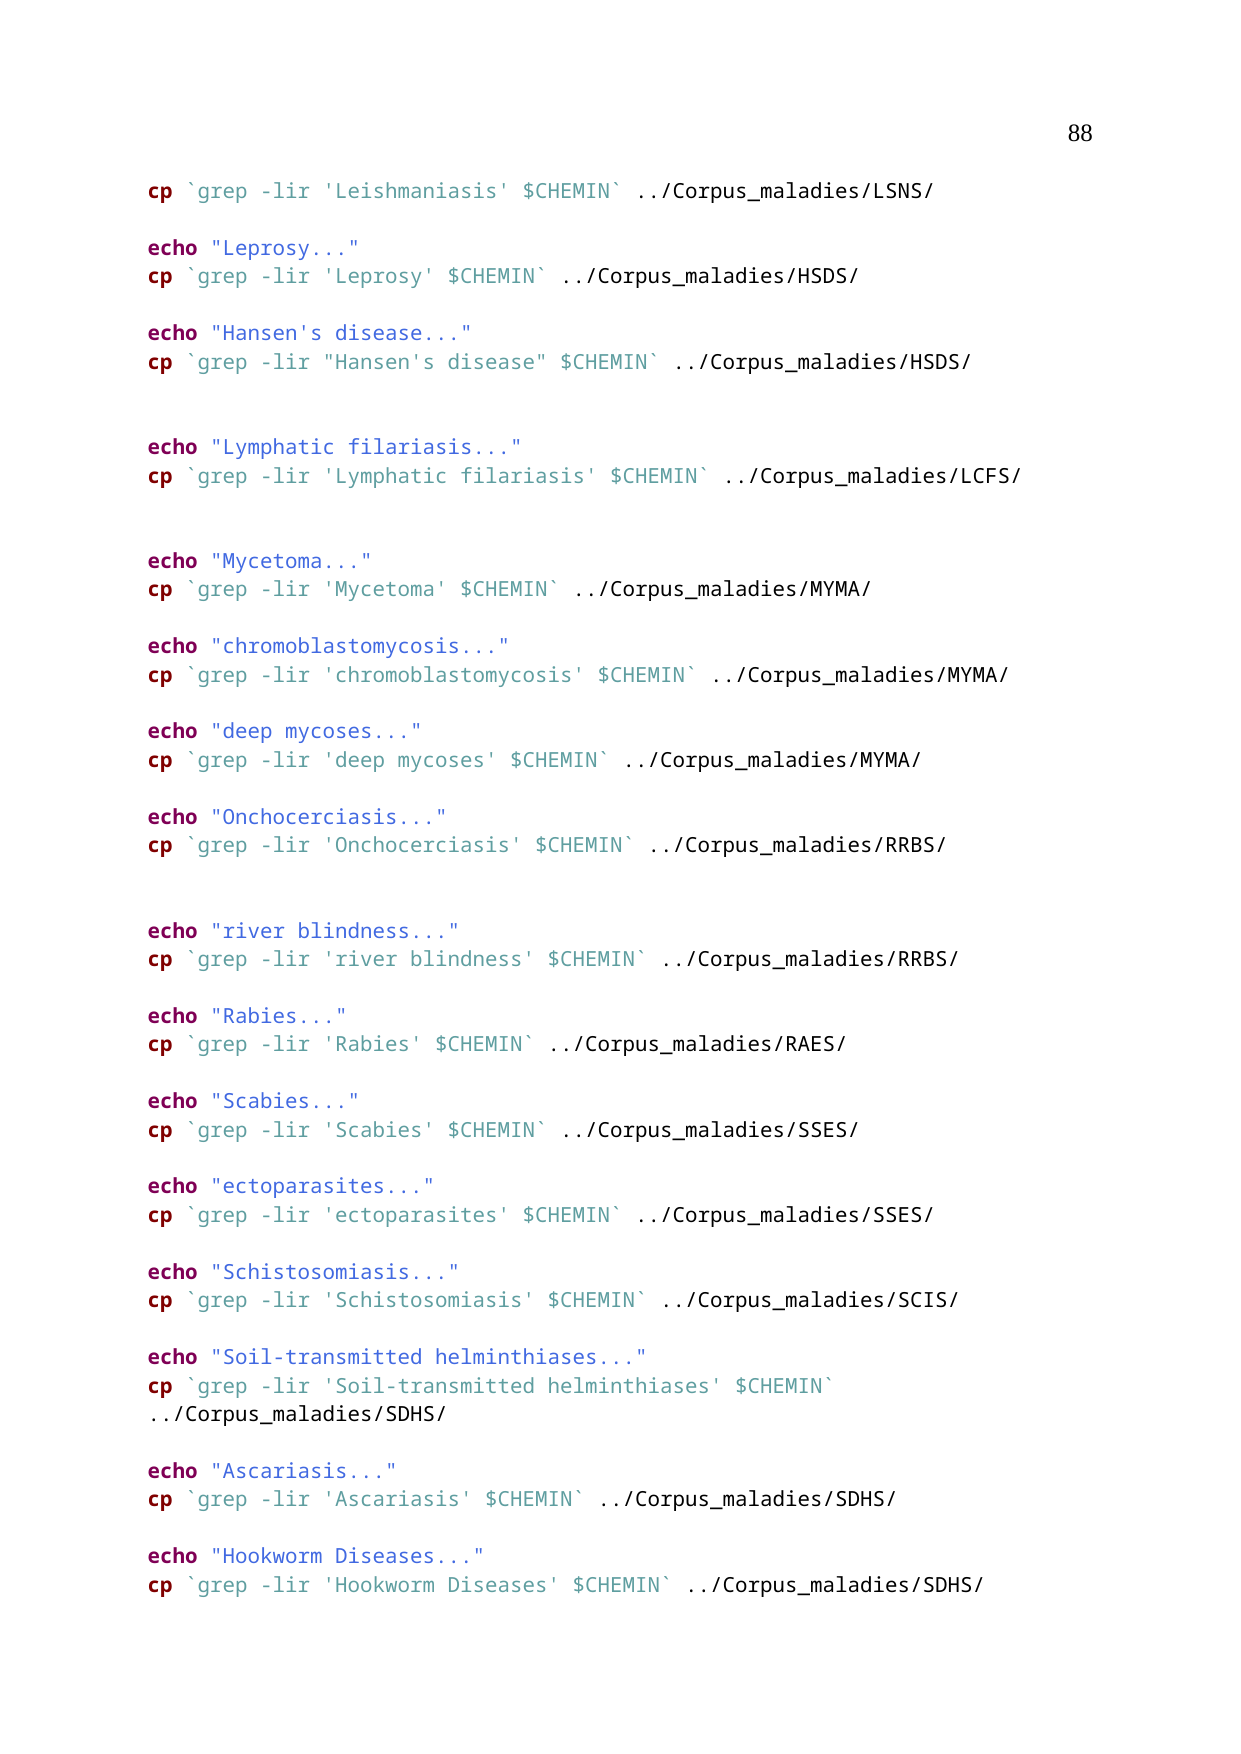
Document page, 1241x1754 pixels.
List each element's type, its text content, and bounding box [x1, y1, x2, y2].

text cp `grep -lir 'Leprosy' $CHEMIN` ../Corpus_maladies/HSDS/ [147, 262, 1092, 290]
text cp `grep -lir 'deep mycoses' $CHEMIN` ../Corpus_maladies/MYMA/ [147, 745, 1092, 773]
text echo "Hookworm Diseases..." [147, 1541, 1092, 1570]
text cp `grep -lir 'Soil-transmitted helminthiases' $CHEMIN` ../Corpus_maladies/SDHS/ [147, 1371, 1092, 1428]
text echo "Soil-transmitted helminthiases..." [147, 1342, 1092, 1371]
text echo "Scabies..." [147, 1086, 1092, 1115]
text echo "Onchocerciasis..." [147, 802, 1092, 830]
text cp `grep -lir 'Schistosomiasis' $CHEMIN` ../Corpus_maladies/SCIS/ [147, 1285, 1092, 1314]
text cp `grep -lir 'Hookworm Diseases' $CHEMIN` ../Corpus_maladies/SDHS/ [147, 1570, 1092, 1598]
text echo "chromoblastomycosis..." [147, 631, 1092, 660]
text cp `grep -lir 'Onchocerciasis' $CHEMIN` ../Corpus_maladies/RRBS/ [147, 830, 1092, 859]
text echo "ectoparasites..." [147, 1172, 1092, 1200]
text echo "Ascariasis..." [147, 1456, 1092, 1484]
text cp `grep -lir 'chromoblastomycosis' $CHEMIN` ../Corpus_maladies/MYMA/ [147, 660, 1092, 688]
text cp `grep -lir 'Ascariasis' $CHEMIN` ../Corpus_maladies/SDHS/ [147, 1484, 1092, 1513]
text echo "Lymphatic filariasis..." [147, 432, 1092, 461]
text cp `grep -lir 'Rabies' $CHEMIN` ../Corpus_maladies/RAES/ [147, 1029, 1092, 1058]
text cp `grep -lir 'Lymphatic filariasis' $CHEMIN` ../Corpus_maladies/LCFS/ [147, 461, 1092, 489]
text cp `grep -lir 'Mycetoma' $CHEMIN` ../Corpus_maladies/MYMA/ [147, 574, 1092, 603]
text cp `grep -lir 'Leishmaniasis' $CHEMIN` ../Corpus_maladies/LSNS/ [147, 176, 1092, 205]
text echo "deep mycoses..." [147, 717, 1092, 745]
text cp `grep -lir 'river blindness' $CHEMIN` ../Corpus_maladies/RRBS/ [147, 944, 1092, 973]
text echo "river blindness..." [147, 916, 1092, 944]
text cp `grep -lir "Hansen's disease" $CHEMIN` ../Corpus_maladies/HSDS/ [147, 347, 1092, 375]
text echo "Leprosy..." [147, 233, 1092, 262]
text cp `grep -lir 'ectoparasites' $CHEMIN` ../Corpus_maladies/SSES/ [147, 1200, 1092, 1228]
text echo "Mycetoma..." [147, 546, 1092, 574]
text echo "Schistosomiasis..." [147, 1257, 1092, 1285]
text echo "Rabies..." [147, 1001, 1092, 1029]
text echo "Hansen's disease..." [147, 318, 1092, 347]
text cp `grep -lir 'Scabies' $CHEMIN` ../Corpus_maladies/SSES/ [147, 1115, 1092, 1143]
